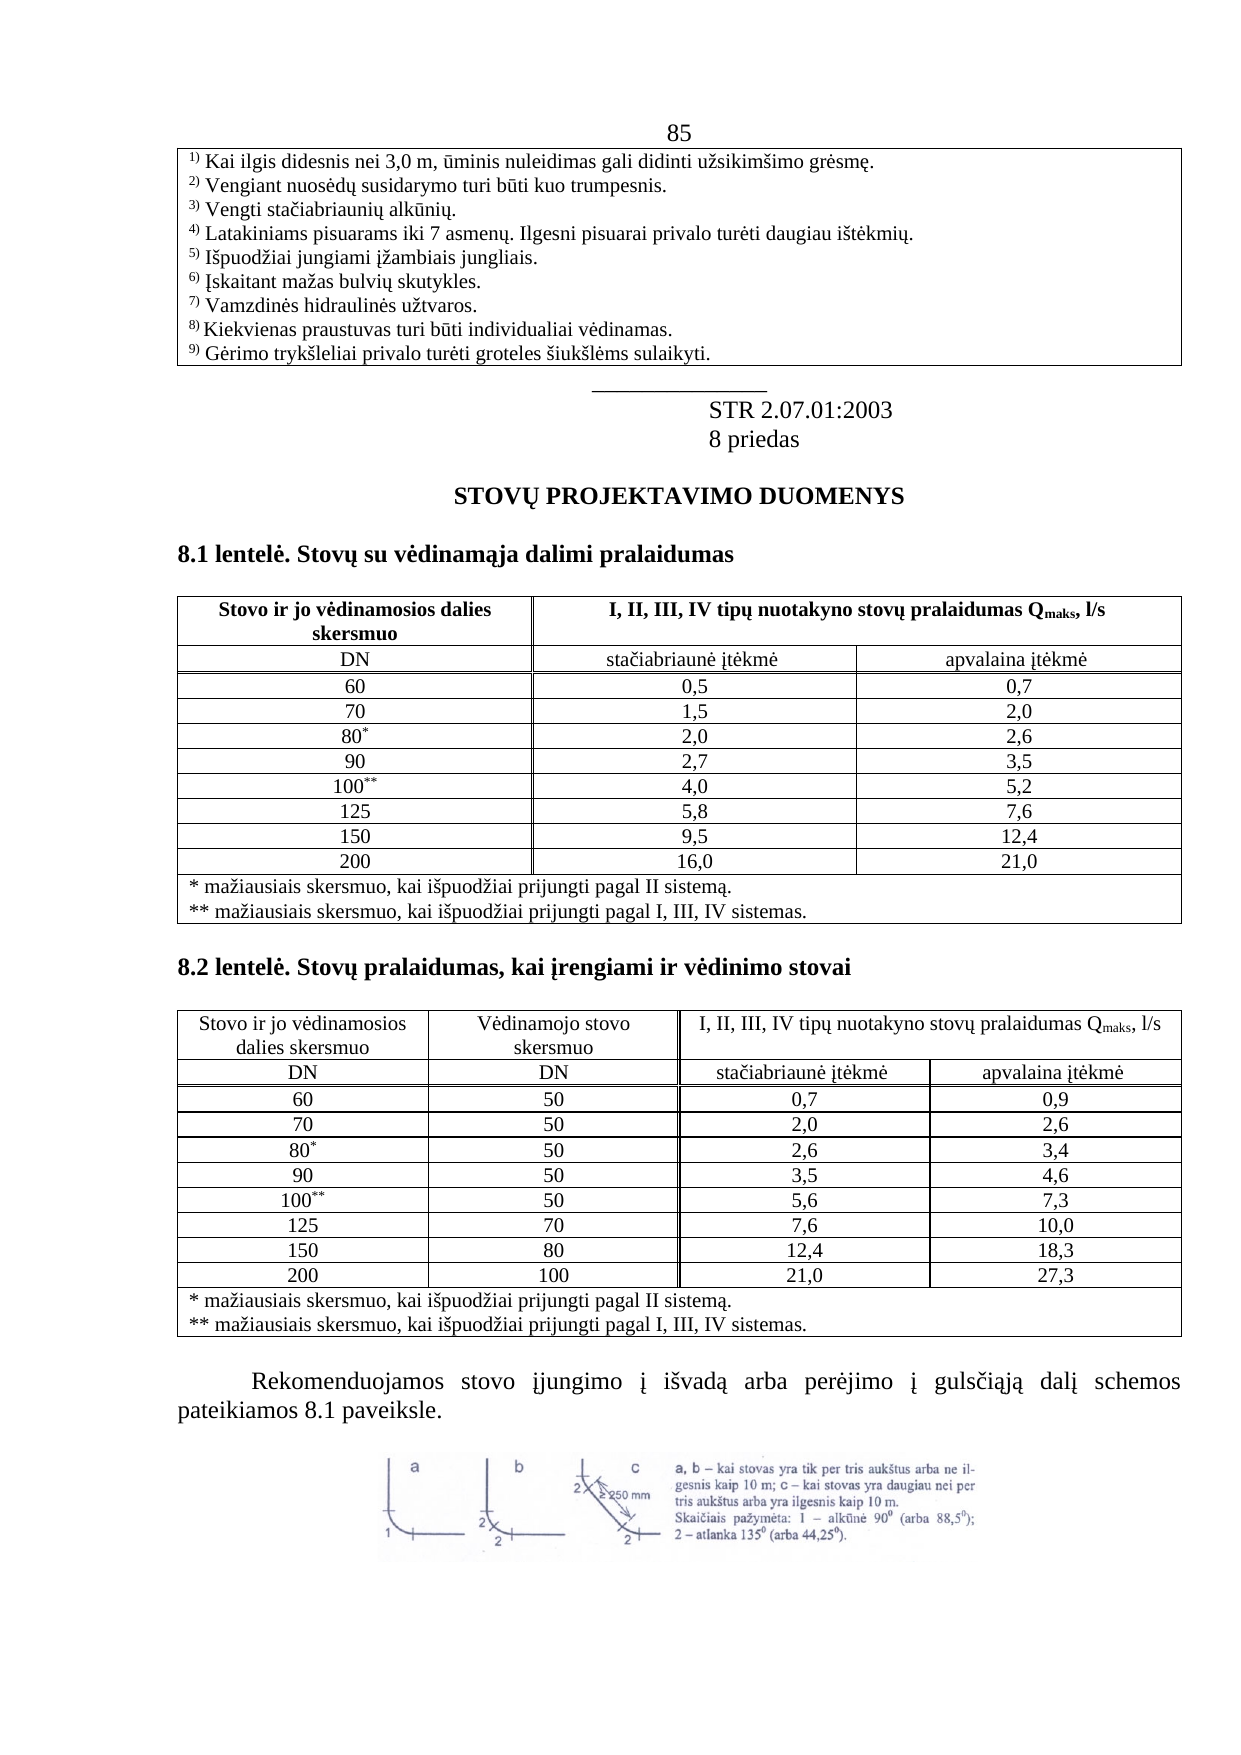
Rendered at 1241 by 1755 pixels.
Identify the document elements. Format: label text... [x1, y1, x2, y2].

table_cell 5,2 [857, 774, 1181, 798]
text STOVŲ PROJEKTAVIMO DUOMENYS [177, 481, 1181, 510]
table_cell 70 [429, 1213, 677, 1237]
table_cell 100 [429, 1263, 677, 1287]
table_cell DN [429, 1060, 677, 1084]
table_cell 80* [178, 1138, 428, 1162]
table_cell 0,9 [931, 1087, 1181, 1111]
text 8.2 lentelė. Stovų pralaidumas, kai įrengiami ir vėdinimo stovai [177, 952, 1181, 981]
table_cell 4,0 [534, 774, 856, 798]
table_cell * mažiausiais skersmuo, kai išpuodžiai prijungti pagal II sistemą. ** mažiausiais skersmuo, kai išpuodžiai prijungti pagal I, III, IV sistemas. [178, 875, 1181, 923]
table_cell 125 [178, 1213, 428, 1237]
table_cell 70 [178, 1113, 428, 1136]
table_cell 2,6 [681, 1138, 929, 1162]
table_cell 100** [178, 774, 531, 798]
table_header Stovo ir jo vėdinamosios dalies skersmuo [178, 1011, 428, 1059]
table_cell 10,0 [931, 1213, 1181, 1237]
table_cell 50 [429, 1188, 677, 1212]
table_cell 0,7 [681, 1087, 929, 1111]
table_cell DN [178, 1060, 428, 1084]
table_cell 16,0 [534, 849, 856, 873]
table_header I, II, III, IV tipų nuotakyno stovų pralaidumas Qmaks, l/s [681, 1011, 1181, 1059]
table_cell 1) Kai ilgis didesnis nei 3,0 m, ūminis nuleidimas gali didinti užsikimšimo grėsmę. 2) Vengiant nuosėdų susidarymo turi būti kuo trumpesnis. 3) Vengti stačiabriaunių alkūnių. 4) Latakiniams pisuarams iki 7 asmenų. Ilgesni pisuarai privalo turėti daugiau ištėkmių. 5) Išpuodžiai jungiami įžambiais jungliais. 6) Įskaitant mažas bulvių skutykles. 7) Vamzdinės hidraulinės užtvaros. 8) Kiekvienas praustuvas turi būti individualiai vėdinamas. 9) Gėrimo trykšleliai privalo turėti groteles šiukšlėms sulaikyti. [178, 149, 1181, 365]
table_cell 125 [178, 799, 531, 823]
table_cell 21,0 [681, 1263, 929, 1287]
table_cell 2,6 [857, 724, 1181, 748]
table_cell 2,0 [681, 1113, 929, 1136]
table_cell 9,5 [534, 824, 856, 848]
table_cell 27,3 [931, 1263, 1181, 1287]
table_cell 0,7 [857, 674, 1181, 698]
table_cell 80 [429, 1238, 677, 1262]
table_cell 5,8 [534, 799, 856, 823]
table_cell 7,3 [931, 1188, 1181, 1212]
table_cell 200 [178, 849, 531, 873]
table_cell 0,5 [534, 674, 856, 698]
table_header I, II, III, IV tipų nuotakyno stovų pralaidumas Qmaks, l/s [534, 597, 1181, 645]
table_cell 90 [178, 749, 531, 773]
table_cell 70 [178, 699, 531, 723]
table_cell 3,5 [857, 749, 1181, 773]
table_cell * mažiausiais skersmuo, kai išpuodžiai prijungti pagal II sistemą. ** mažiausiais skersmuo, kai išpuodžiai prijungti pagal I, III, IV sistemas. [178, 1288, 1181, 1336]
table_cell 12,4 [857, 824, 1181, 848]
table_cell 2,0 [534, 724, 856, 748]
table_cell apvalaina įtėkmė [857, 646, 1181, 671]
table_cell 60 [178, 1087, 428, 1111]
table_cell 50 [429, 1113, 677, 1136]
table_cell 1,5 [534, 699, 856, 723]
table_cell 3,5 [681, 1163, 929, 1187]
table_cell 50 [429, 1138, 677, 1162]
table_cell 7,6 [681, 1213, 929, 1237]
table_cell 12,4 [681, 1238, 929, 1262]
table_cell stačiabriaunė įtėkmė [681, 1060, 929, 1084]
table_cell 2,0 [857, 699, 1181, 723]
text 8.1 lentelė. Stovų su vėdinamąja dalimi pralaidumas [177, 539, 1181, 567]
table_header Vėdinamojo stovo skersmuo [429, 1011, 677, 1059]
table_cell 21,0 [857, 849, 1181, 873]
table_cell stačiabriaunė įtėkmė [534, 646, 856, 671]
table_cell 80* [178, 724, 531, 748]
table_cell 5,6 [681, 1188, 929, 1212]
table_cell 18,3 [931, 1238, 1181, 1262]
table_header Stovo ir jo vėdinamosios dalies skersmuo [178, 597, 531, 645]
table_cell 150 [178, 824, 531, 848]
table_cell 60 [178, 674, 531, 698]
table_cell 2,6 [931, 1113, 1181, 1136]
table_cell 150 [178, 1238, 428, 1262]
text ______________ [177, 366, 1181, 395]
table_cell 100** [178, 1188, 428, 1212]
text 8 priedas [177, 424, 1181, 452]
table_cell DN [178, 646, 531, 671]
text STR 2.07.01:2003 [177, 395, 1181, 424]
table_cell 50 [429, 1163, 677, 1187]
table_cell apvalaina įtėkmė [931, 1060, 1181, 1084]
table_cell 7,6 [857, 799, 1181, 823]
table_cell 50 [429, 1087, 677, 1111]
table_cell 200 [178, 1263, 428, 1287]
table_cell 2,7 [534, 749, 856, 773]
text Rekomenduojamos stovo įjungimo į išvadą arba perėjimo į gulsčiąją dalį schemos pateikiamos 8.1 paveiksle. [177, 1366, 1181, 1423]
table_cell 90 [178, 1163, 428, 1187]
table_cell 3,4 [931, 1138, 1181, 1162]
table_cell 4,6 [931, 1163, 1181, 1187]
